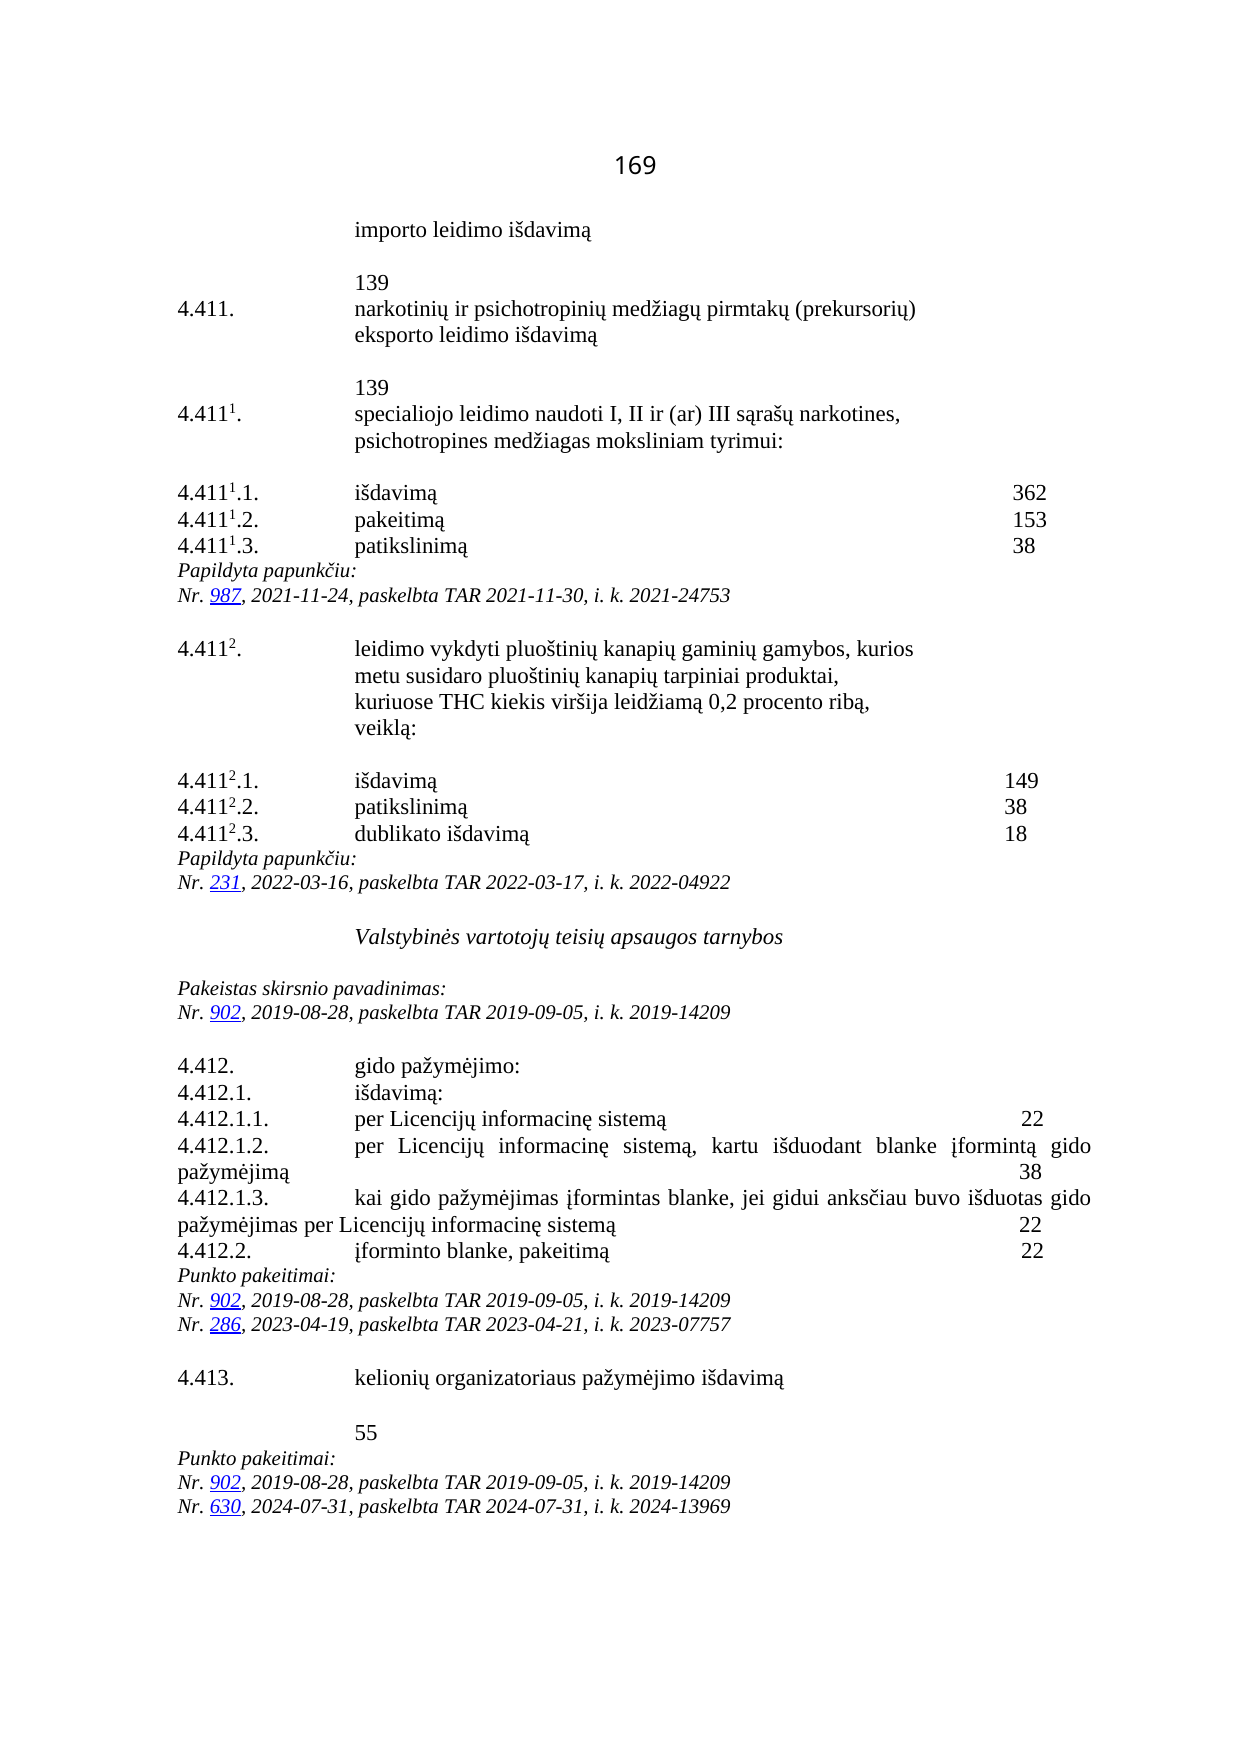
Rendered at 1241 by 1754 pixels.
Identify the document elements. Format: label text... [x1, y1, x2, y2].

text Papildyta papunkčiu: [177, 558, 1092, 582]
text 4.4111. specialiojo leidimo naudoti I, II ir (ar) III sąrašų narkotines, psichotropines medžiagas moksliniam tyrimui: [177, 400, 915, 479]
text 4.4112.1. išdavimą 149 [177, 767, 1092, 793]
text 4.4111.2. pakeitimą 153 [177, 506, 1092, 532]
text Pakeistas skirsnio pavadinimas: [177, 976, 1092, 1000]
text 4.4112. leidimo vykdyti pluoštinių kanapių gaminių gamybos, kurios metu susidaro pluoštinių kanapių tarpiniai produktai, kuriuose THC kiekis viršija leidžiamą 0,2 procento ribą, veiklą: [177, 635, 915, 767]
text Nr. 902, 2019-08-28, paskelbta TAR 2019-09-05, i. k. 2019-14209 [177, 1470, 1092, 1494]
text Punkto pakeitimai: [177, 1446, 1092, 1470]
text Nr. 630, 2024-07-31, paskelbta TAR 2024-07-31, i. k. 2024-13969 [177, 1494, 1092, 1518]
text 4.412.2. įforminto blanke, pakeitimą 22 [177, 1237, 1092, 1263]
text 4.4112.3. dublikato išdavimą 18 [177, 820, 1092, 846]
text 4.412.1.3. kai gido pažymėjimas įformintas blanke, jei gidui anksčiau buvo išduotas gido pažymėjimas per Licencijų informacinę sistemą 22 [177, 1184, 1092, 1237]
text 4.4111.3. patikslinimą 38 [177, 532, 1092, 558]
text Nr. 231, 2022-03-16, paskelbta TAR 2022-03-17, i. k. 2022-04922 [177, 870, 1092, 894]
text 4.4112.2. patikslinimą 38 [177, 793, 1092, 820]
text 4.413. kelionių organizatoriaus pažymėjimo išdavimą 55 [177, 1364, 915, 1446]
text 4.412. gido pažymėjimo: [177, 1053, 1092, 1079]
text 4.412.1. išdavimą: [177, 1079, 1092, 1105]
text Nr. 902, 2019-08-28, paskelbta TAR 2019-09-05, i. k. 2019-14209 [177, 1000, 1092, 1024]
text 4.412.1.1. per Licencijų informacinę sistemą 22 [177, 1105, 1092, 1132]
text 4.412.1.2. per Licencijų informacinę sistemą, kartu išduodant blanke įformintą gido pažymėjimą 38 [177, 1132, 1092, 1184]
text 4.4111.1. išdavimą 362 [177, 479, 1092, 506]
text Nr. 987, 2021-11-24, paskelbta TAR 2021-11-30, i. k. 2021-24753 [177, 582, 1092, 607]
text 4.411. narkotinių ir psichotropinių medžiagų pirmtakų (prekursorių) [177, 295, 945, 321]
text Papildyta papunkčiu: [177, 846, 1092, 870]
text Punkto pakeitimai: [177, 1263, 1092, 1287]
text eksporto leidimo išdavimą 139 [354, 321, 945, 400]
text Nr. 286, 2023-04-19, paskelbta TAR 2023-04-21, i. k. 2023-07757 [177, 1312, 1092, 1336]
text Nr. 902, 2019-08-28, paskelbta TAR 2019-09-05, i. k. 2019-14209 [177, 1287, 1092, 1312]
text importo leidimo išdavimą 139 [354, 216, 945, 295]
text Valstybinės vartotojų teisių apsaugos tarnybos [354, 923, 945, 976]
